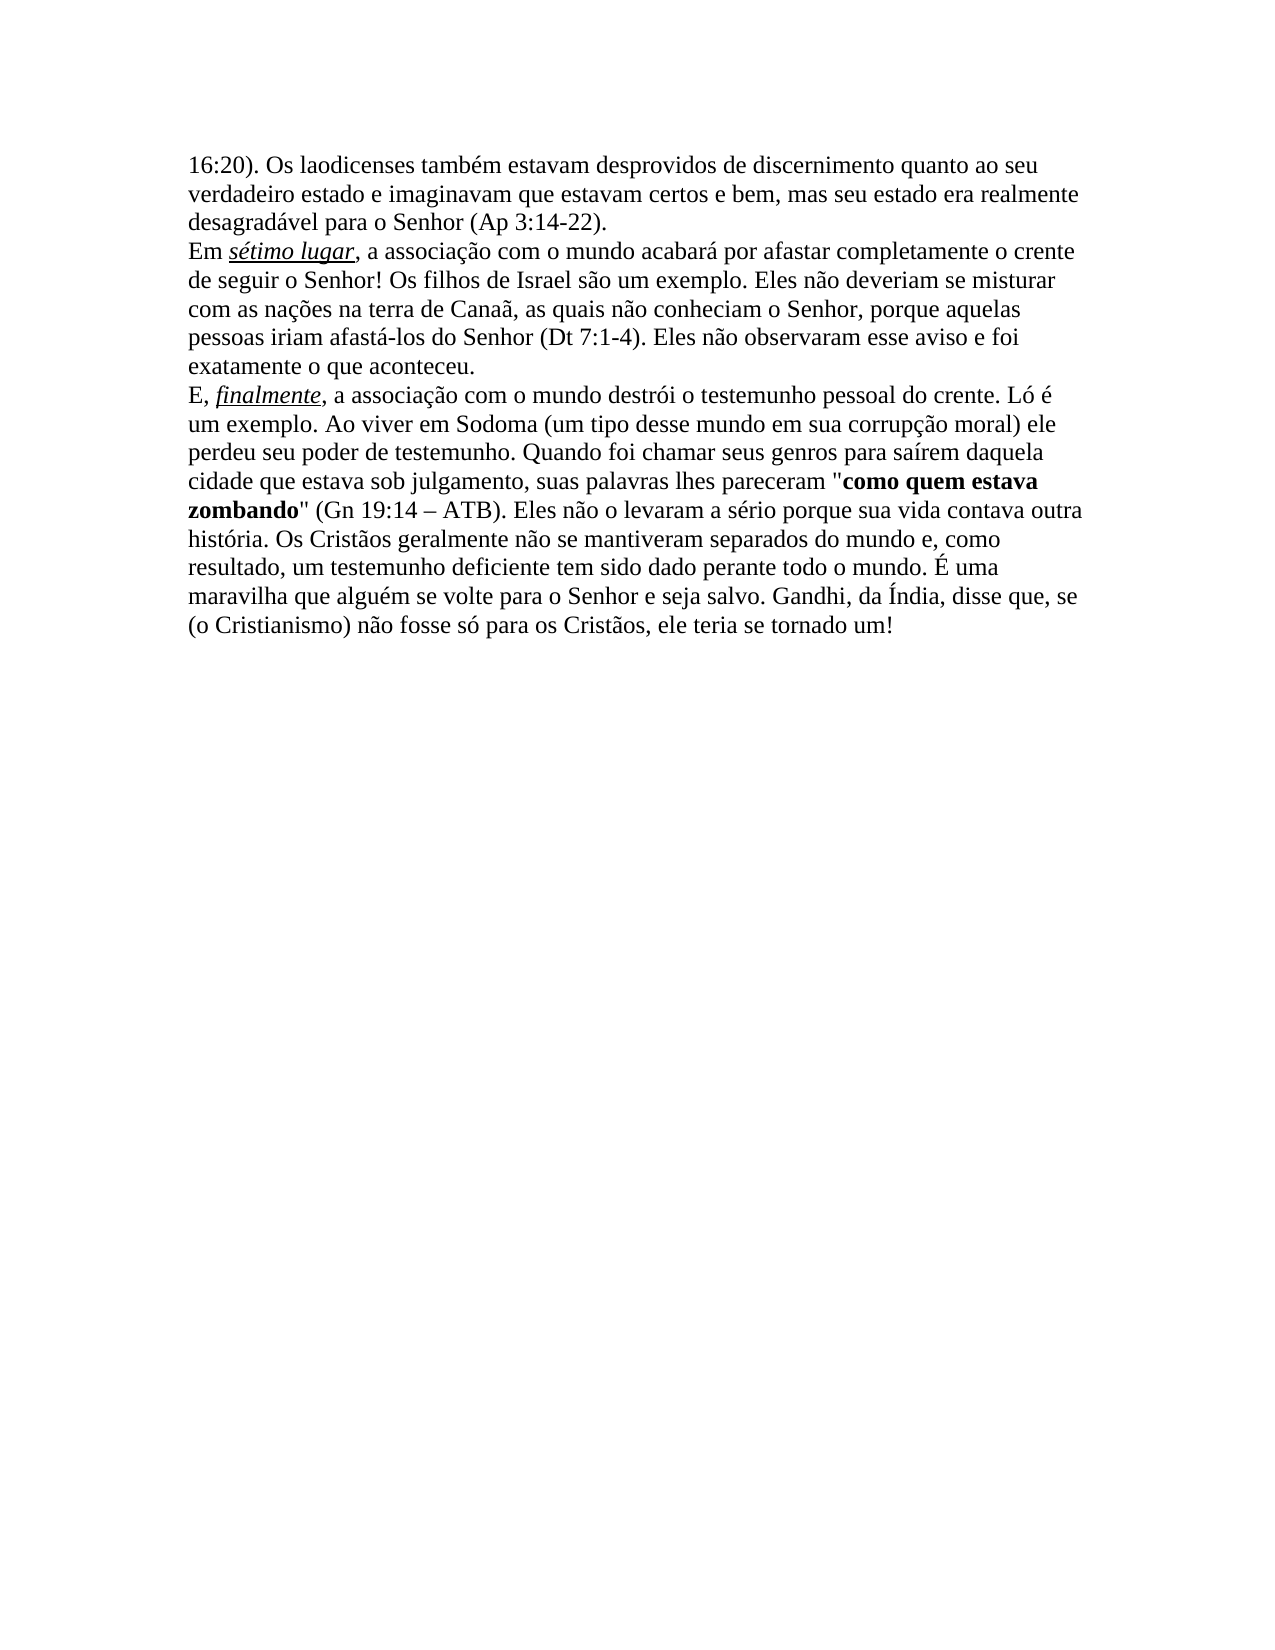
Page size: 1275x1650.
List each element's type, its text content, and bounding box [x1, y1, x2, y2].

text 16:20). Os laodicenses também estavam desprovidos de discernimento quanto ao seu verdadeiro estado e imaginavam que estavam certos e bem, mas seu estado era realmente desagradável para o Senhor (Ap 3:14-22). [188, 150, 1087, 236]
text E, finalmente, a associação com o mundo destrói o testemunho pessoal do crente. Ló é um exemplo. Ao viver em Sodoma (um tipo desse mundo em sua corrupção moral) ele perdeu seu poder de testemunho. Quando foi chamar seus genros para saírem daquela cidade que estava sob julgamento, suas palavras lhes pareceram "como quem estava zombando" (Gn 19:14 – ATB). Eles não o levaram a sério porque sua vida contava outra história. Os Cristãos geralmente não se mantiveram separados do mundo e, como resultado, um testemunho deficiente tem sido dado perante todo o mundo. É uma maravilha que alguém se volte para o Senhor e seja salvo. Gandhi, da Índia, disse que, se (o Cristianismo) não fosse só para os Cristãos, ele teria se tornado um! [188, 380, 1087, 639]
text Em sétimo lugar, a associação com o mundo acabará por afastar completamente o crente de seguir o Senhor! Os filhos de Israel são um exemplo. Eles não deveriam se misturar com as nações na terra de Canaã, as quais não conheciam o Senhor, porque aquelas pessoas iriam afastá-los do Senhor (Dt 7:1-4). Eles não observaram esse aviso e foi exatamente o que aconteceu. [188, 236, 1087, 380]
